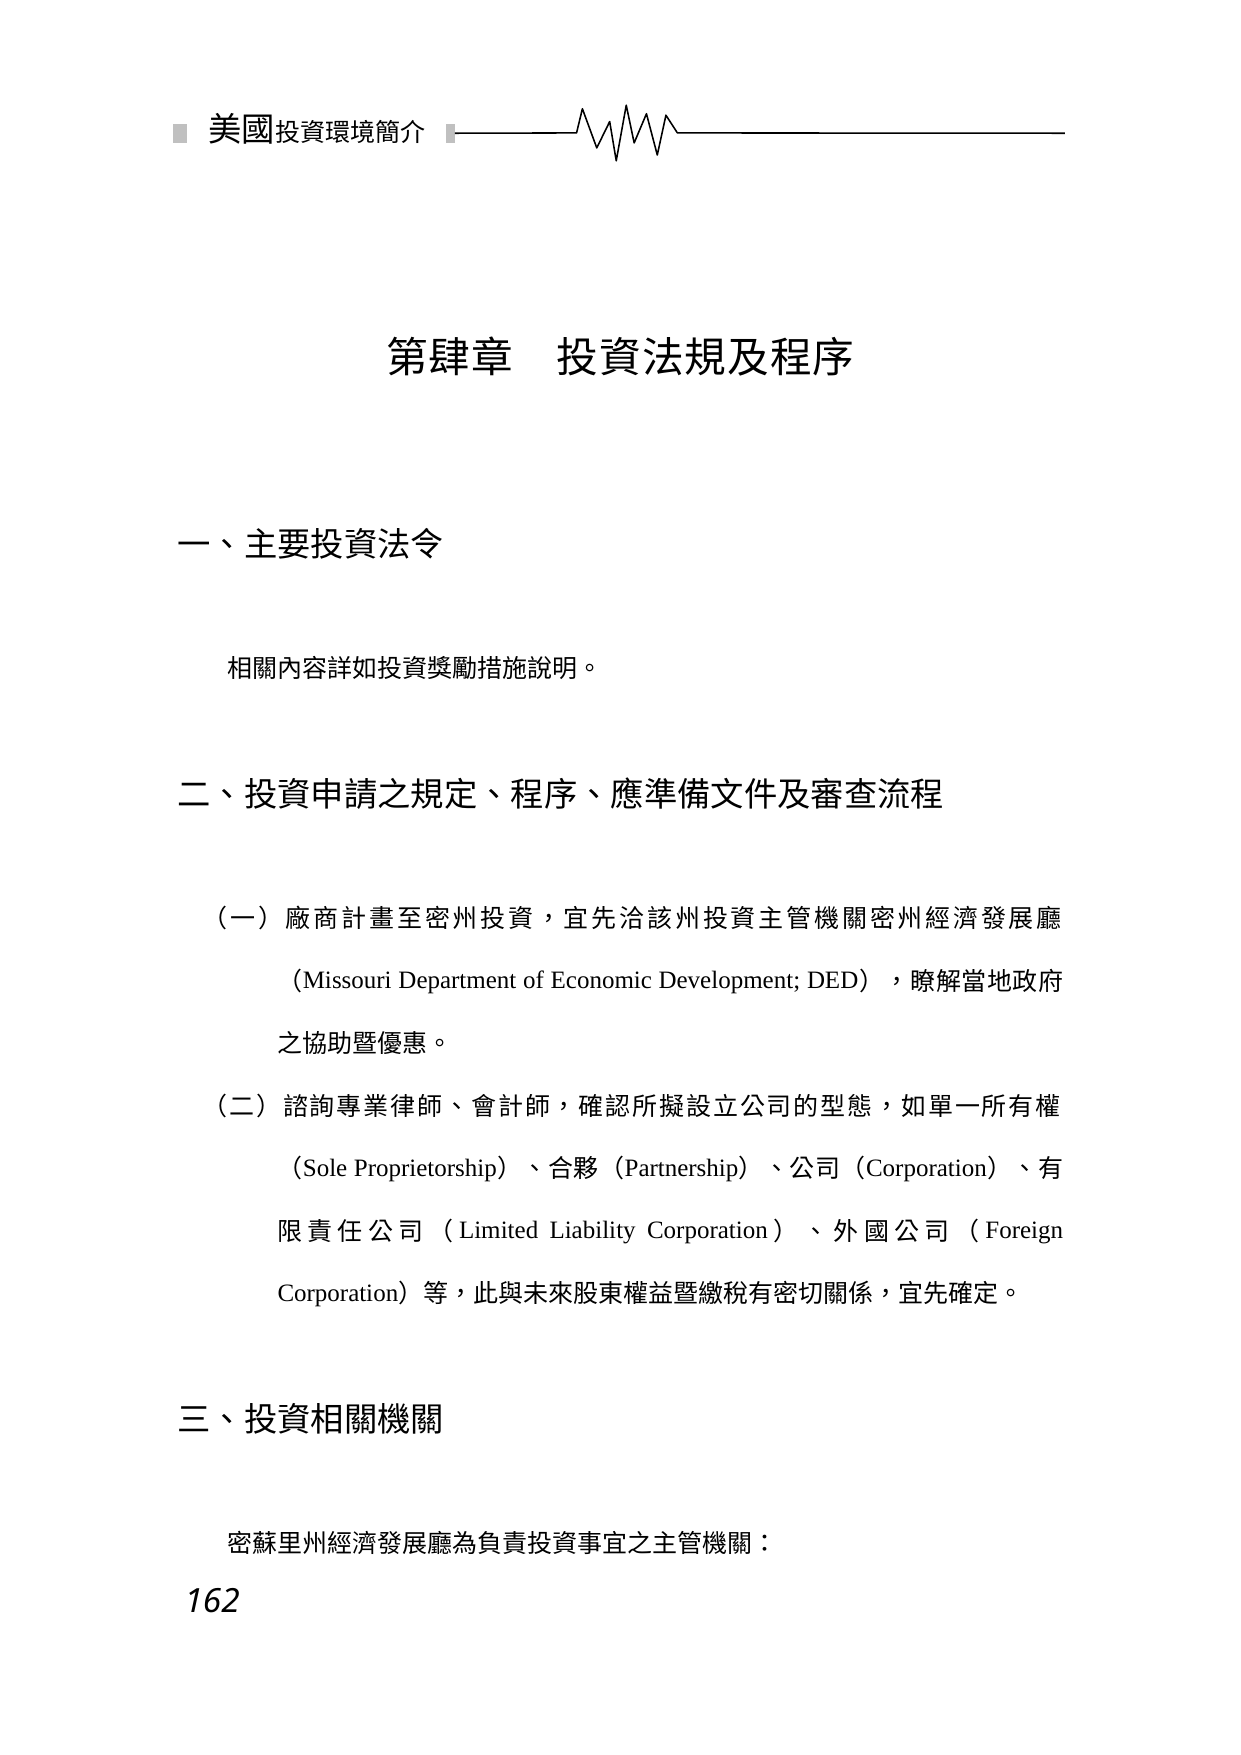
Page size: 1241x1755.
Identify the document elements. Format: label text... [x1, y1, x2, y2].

text 密蘇里州經濟發展廳為負責投資事宜之主管機關： [177, 1500, 1063, 1563]
text 二、投資申請之規定、程序、應準備文件及審查流程 [177, 750, 1063, 813]
text （二）諮詢專業律師、會計師，確認所擬設立公司的型態，如單一所有權（Sole Proprietorship）、合夥（Partnership）、公司（Corporation）、有限責任公司（Limited Liability Corporation）、外國公司（Foreign Corporation）等，此與未來股東權益暨繳稅有密切關係，宜先確定。 [202, 1063, 1063, 1313]
text 第肆章 投資法規及程序 [177, 313, 1063, 375]
text 相關內容詳如投資獎勵措施說明。 [177, 625, 1063, 688]
text （一）廠商計畫至密州投資，宜先洽該州投資主管機關密州經濟發展廳（Missouri Department of Economic Development; DED），瞭解當地政府之協助暨優惠。 [202, 875, 1063, 1063]
text 三、投資相關機關 [177, 1375, 1063, 1438]
text 一、主要投資法令 [177, 500, 1063, 563]
